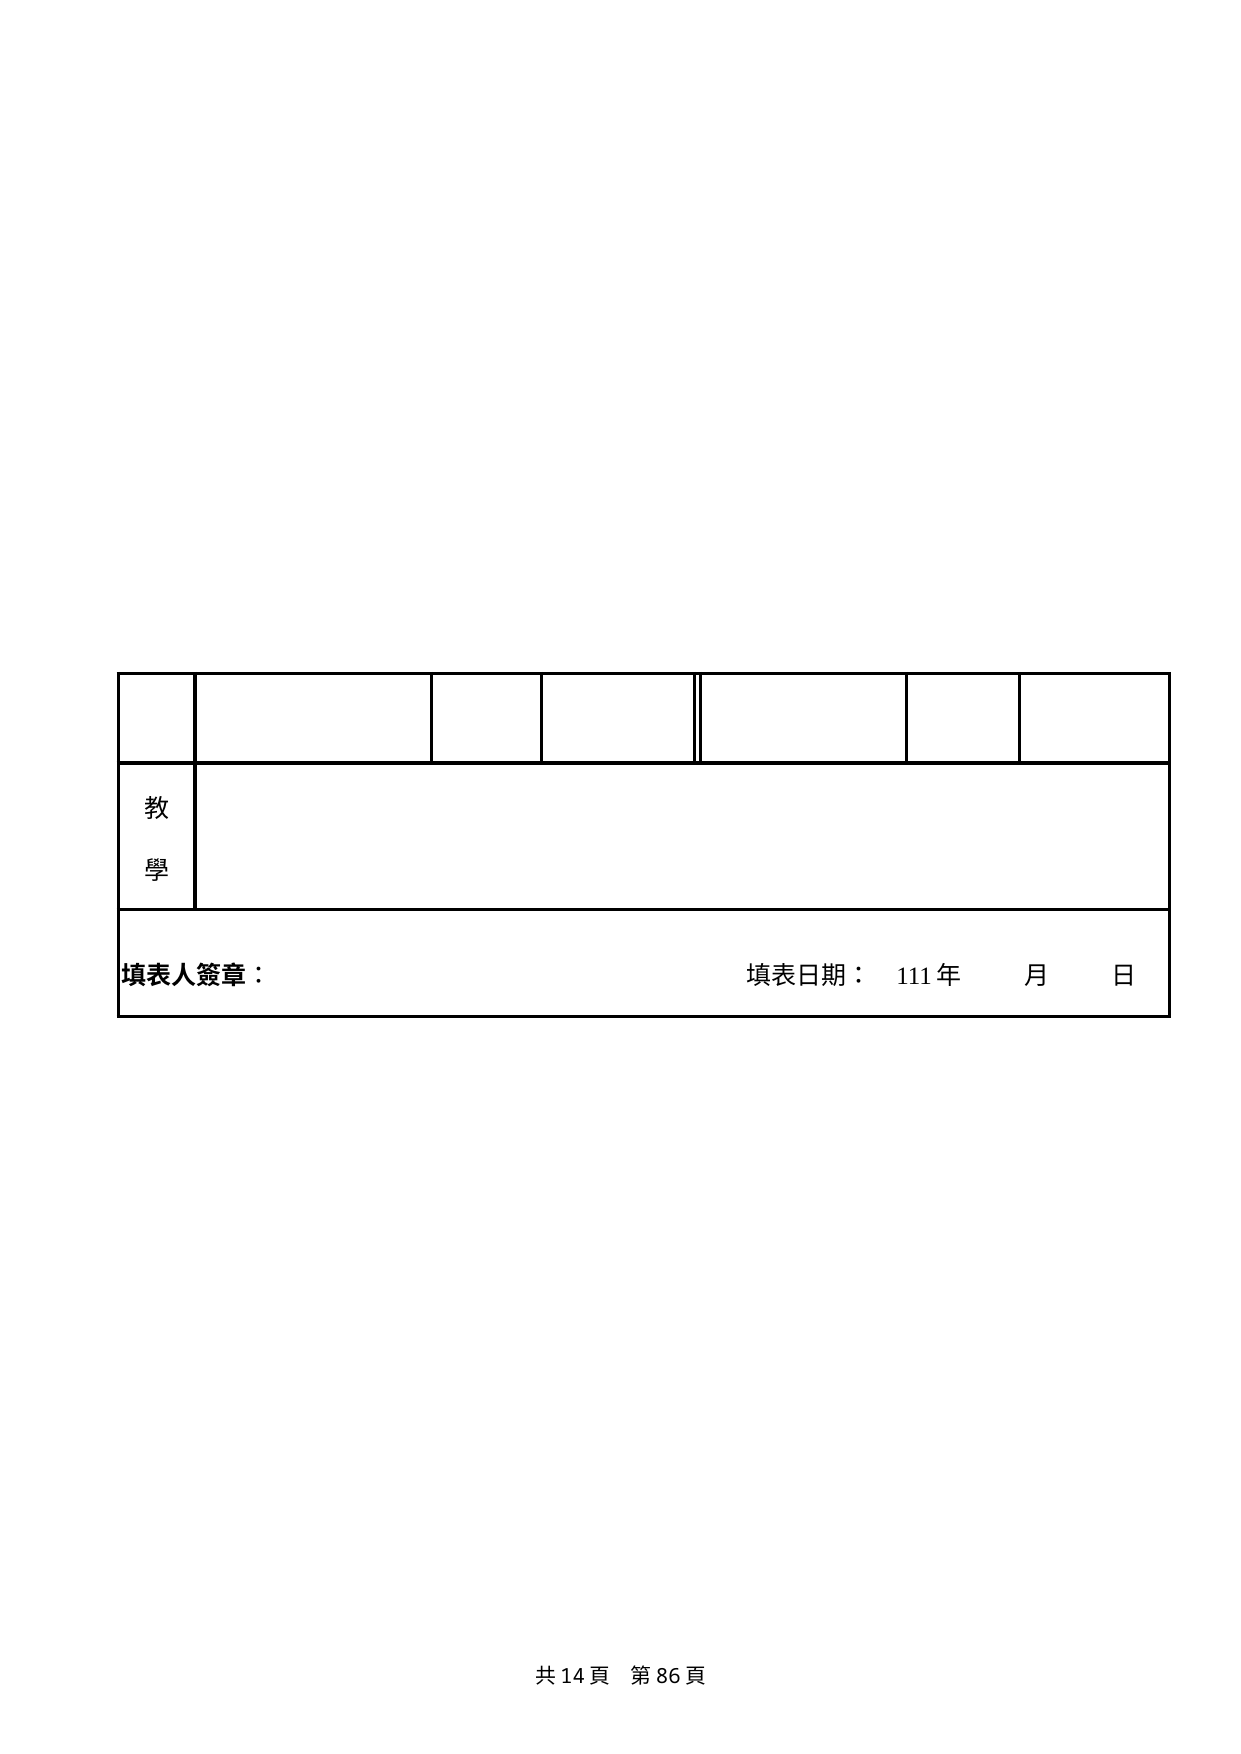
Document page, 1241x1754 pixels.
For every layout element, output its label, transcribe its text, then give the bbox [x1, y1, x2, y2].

table_cell 經 歷 [120, 675, 193, 761]
table_cell [543, 675, 693, 761]
table_cell [1021, 675, 1168, 761]
table_cell [197, 675, 430, 761]
table_cell [702, 675, 905, 761]
table_cell [908, 675, 1018, 761]
table_cell [433, 675, 540, 761]
table_cell [197, 765, 1168, 908]
table_cell 教 學 專 長 [120, 765, 193, 908]
table_cell 填表人簽章： 填表日期： 111年 月 日 [120, 911, 1168, 1015]
